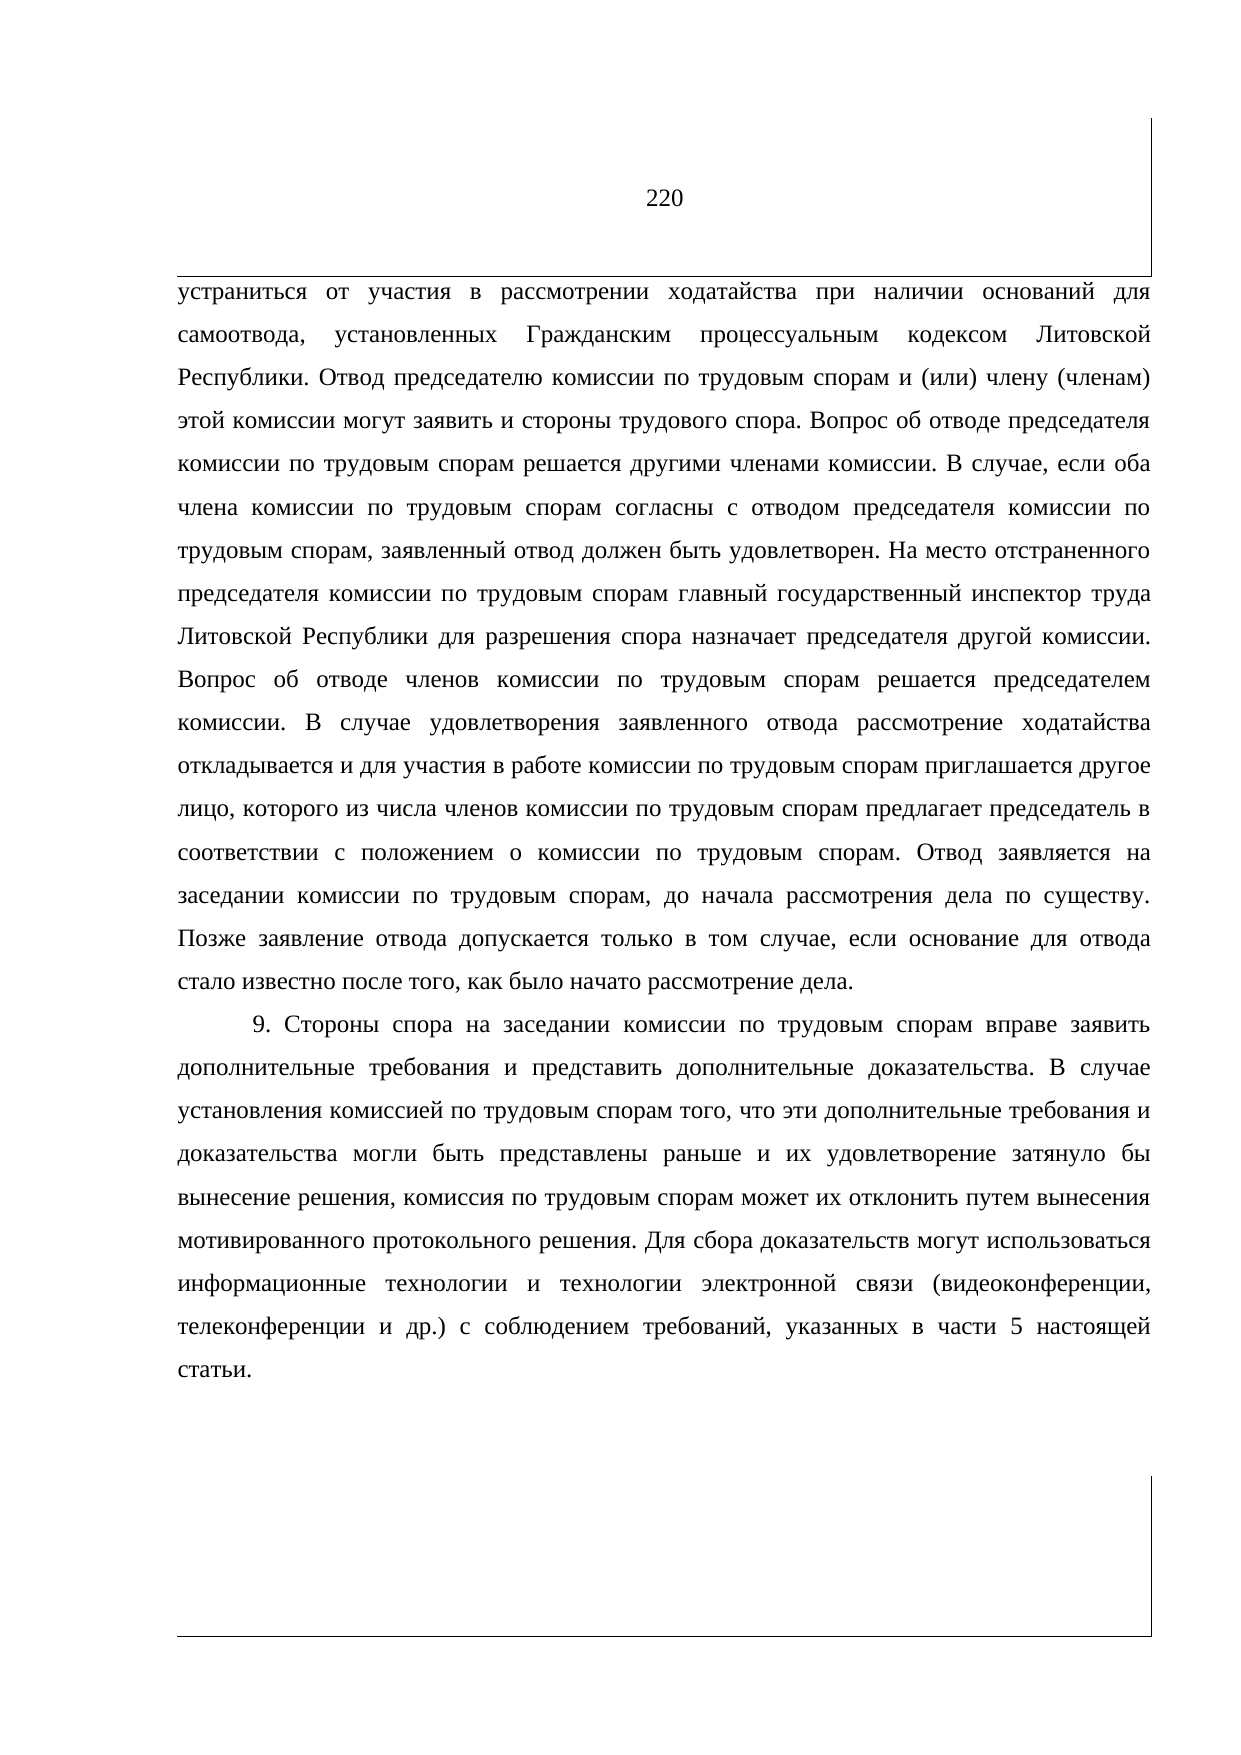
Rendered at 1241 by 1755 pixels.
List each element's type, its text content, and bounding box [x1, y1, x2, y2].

text 9. Стороны спора на заседании комиссии по трудовым спорам вправе заявить дополнительные требования и представить дополнительные доказательства. В случае установления комиссией по трудовым спорам того, что эти дополнительные требования и доказательства могли быть представлены раньше и их удовлетворение затянуло бы вынесение решения, комиссия по трудовым спорам может их отклонить путем вынесения мотивированного протокольного решения. Для сбора доказательств могут использоваться информационные технологии и технологии электронной связи (видеоконференции, телеконференции и др.) с соблюдением требований, указанных в части 5 настоящей статьи. [177, 1009, 1152, 1383]
text устраниться от участия в рассмотрении ходатайства при наличии оснований для самоотвода, установленных Гражданским процессуальным кодексом Литовской Республики. Отвод председателю комиссии по трудовым спорам и (или) члену (членам) этой комиссии могут заявить и стороны трудового спора. Вопрос об отводе председателя комиссии по трудовым спорам решается другими членами комиссии. В случае, если оба члена комиссии по трудовым спорам согласны с отводом председателя комиссии по трудовым спорам, заявленный отвод должен быть удовлетворен. На место отстраненного председателя комиссии по трудовым спорам главный государственный инспектор труда Литовской Республики для разрешения спора назначает председателя другой комиссии. Вопрос об отводе членов комиссии по трудовым спорам решается председателем комиссии. В случае удовлетворения заявленного отвода рассмотрение ходатайства откладывается и для участия в работе комиссии по трудовым спорам приглашается другое лицо, которого из числа членов комиссии по трудовым спорам предлагает председатель в соответствии с положением о комиссии по трудовым спорам. Отвод заявляется на заседании комиссии по трудовым спорам, до начала рассмотрения дела по существу. Позже заявление отвода допускается только в том случае, если основание для отвода стало известно после того, как было начато рассмотрение дела. [177, 276, 1152, 995]
